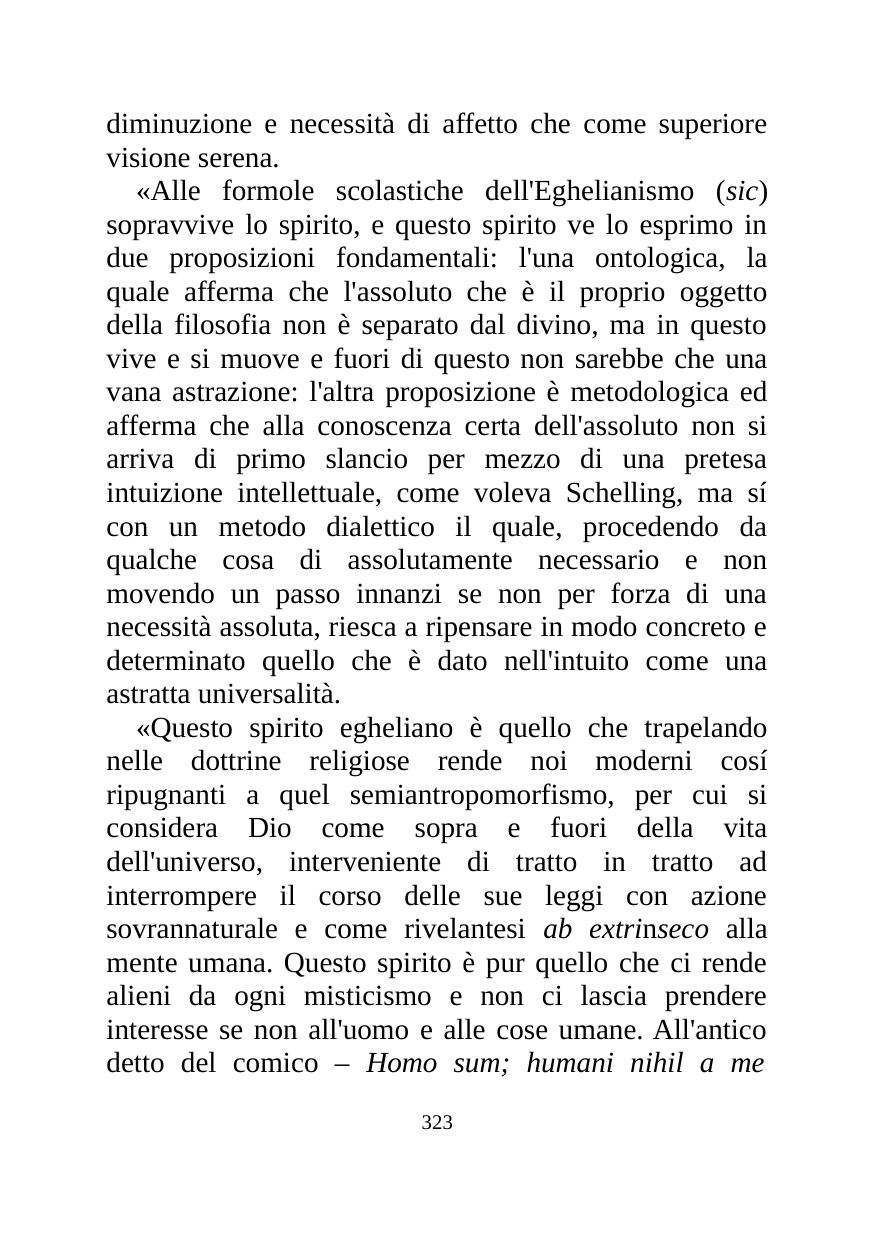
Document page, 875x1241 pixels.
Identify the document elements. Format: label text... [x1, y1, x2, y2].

text «Questo spirito egheliano è quello che trapelando nelle dottrine religiose rende noi moderni cosí ripugnanti a quel semiantropomorfismo, per cui si considera Dio come sopra e fuori della vita dell'universo, interveniente di tratto in tratto ad interrompere il corso delle sue leggi con azione sovrannaturale e come rivelantesi ab extrinseco alla mente umana. Questo spirito è pur quello che ci rende alieni da ogni misticismo e non ci lascia prendere interesse se non all'uomo e alle cose umane. All'antico detto del comico – Homo sum; humani nihil a me [106, 710, 768, 1079]
text diminuzione e necessità di affetto che come superiore visione serena. [106, 106, 768, 173]
text «Alle formole scolastiche dell'Eghelianismo (sic) sopravvive lo spirito, e questo spirito ve lo esprimo in due proposizioni fondamentali: l'una ontologica, la quale afferma che l'assoluto che è il proprio oggetto della filosofia non è separato dal divino, ma in questo vive e si muove e fuori di questo non sarebbe che una vana astrazione: l'altra proposizione è metodologica ed afferma che alla conoscenza certa dell'assoluto non si arriva di primo slancio per mezzo di una pretesa intuizione intellettuale, come voleva Schelling, ma sí con un metodo dialettico il quale, procedendo da qualche cosa di assolutamente necessario e non movendo un passo innanzi se non per forza di una necessità assoluta, riesca a ripensare in modo concreto e determinato quello che è dato nell'intuito come una astratta universalità. [106, 173, 768, 710]
